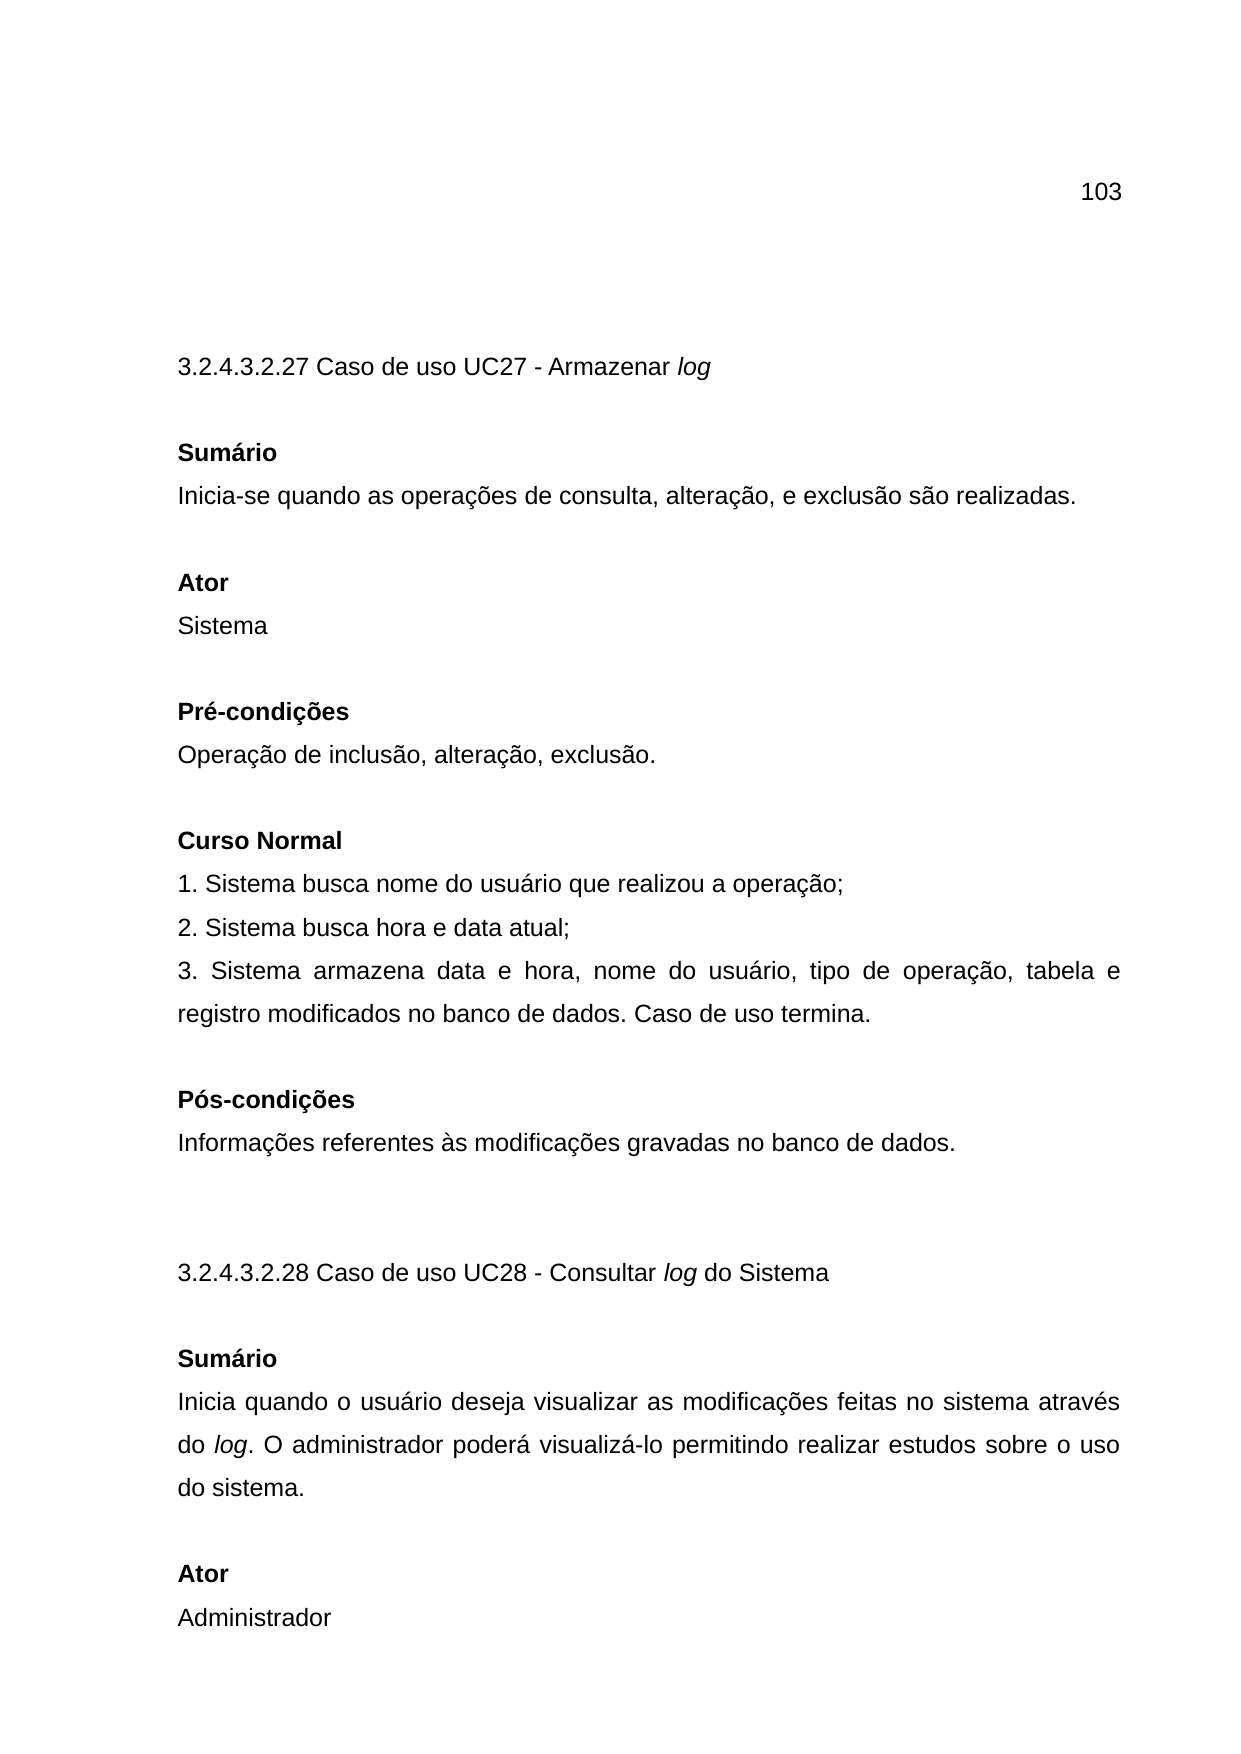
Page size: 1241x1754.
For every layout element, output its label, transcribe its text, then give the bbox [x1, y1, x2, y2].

text Ator [177, 568, 1122, 596]
text Pré-condições [177, 697, 1122, 726]
text 1. Sistema busca nome do usuário que realizou a operação; [177, 869, 1122, 898]
text 3.2.4.3.2.28 Caso de uso UC28 - Consultar log do Sistema [177, 1258, 1122, 1286]
text Sumário [177, 1344, 1122, 1373]
text 3. Sistema armazena data e hora, nome do usuário, tipo de operação, tabela e registro modificados no banco de dados. Caso de uso termina. [177, 956, 1122, 1028]
text Pós-condições [177, 1085, 1122, 1114]
text Administrador [177, 1603, 1122, 1631]
text Informações referentes às modificações gravadas no banco de dados. [177, 1128, 1122, 1157]
text Sumário [177, 438, 1122, 467]
text 3.2.4.3.2.27 Caso de uso UC27 - Armazenar log [177, 352, 1122, 381]
text Curso Normal [177, 826, 1122, 855]
text Operação de inclusão, alteração, exclusão. [177, 740, 1122, 769]
text Inicia quando o usuário deseja visualizar as modificações feitas no sistema através do log. O administrador poderá visualizá-lo permitindo realizar estudos sobre o uso do sistema. [177, 1387, 1122, 1502]
text 2. Sistema busca hora e data atual; [177, 913, 1122, 941]
text Inicia-se quando as operações de consulta, alteração, e exclusão são realizadas. [177, 481, 1122, 510]
text Sistema [177, 611, 1122, 639]
text Ator [177, 1559, 1122, 1588]
